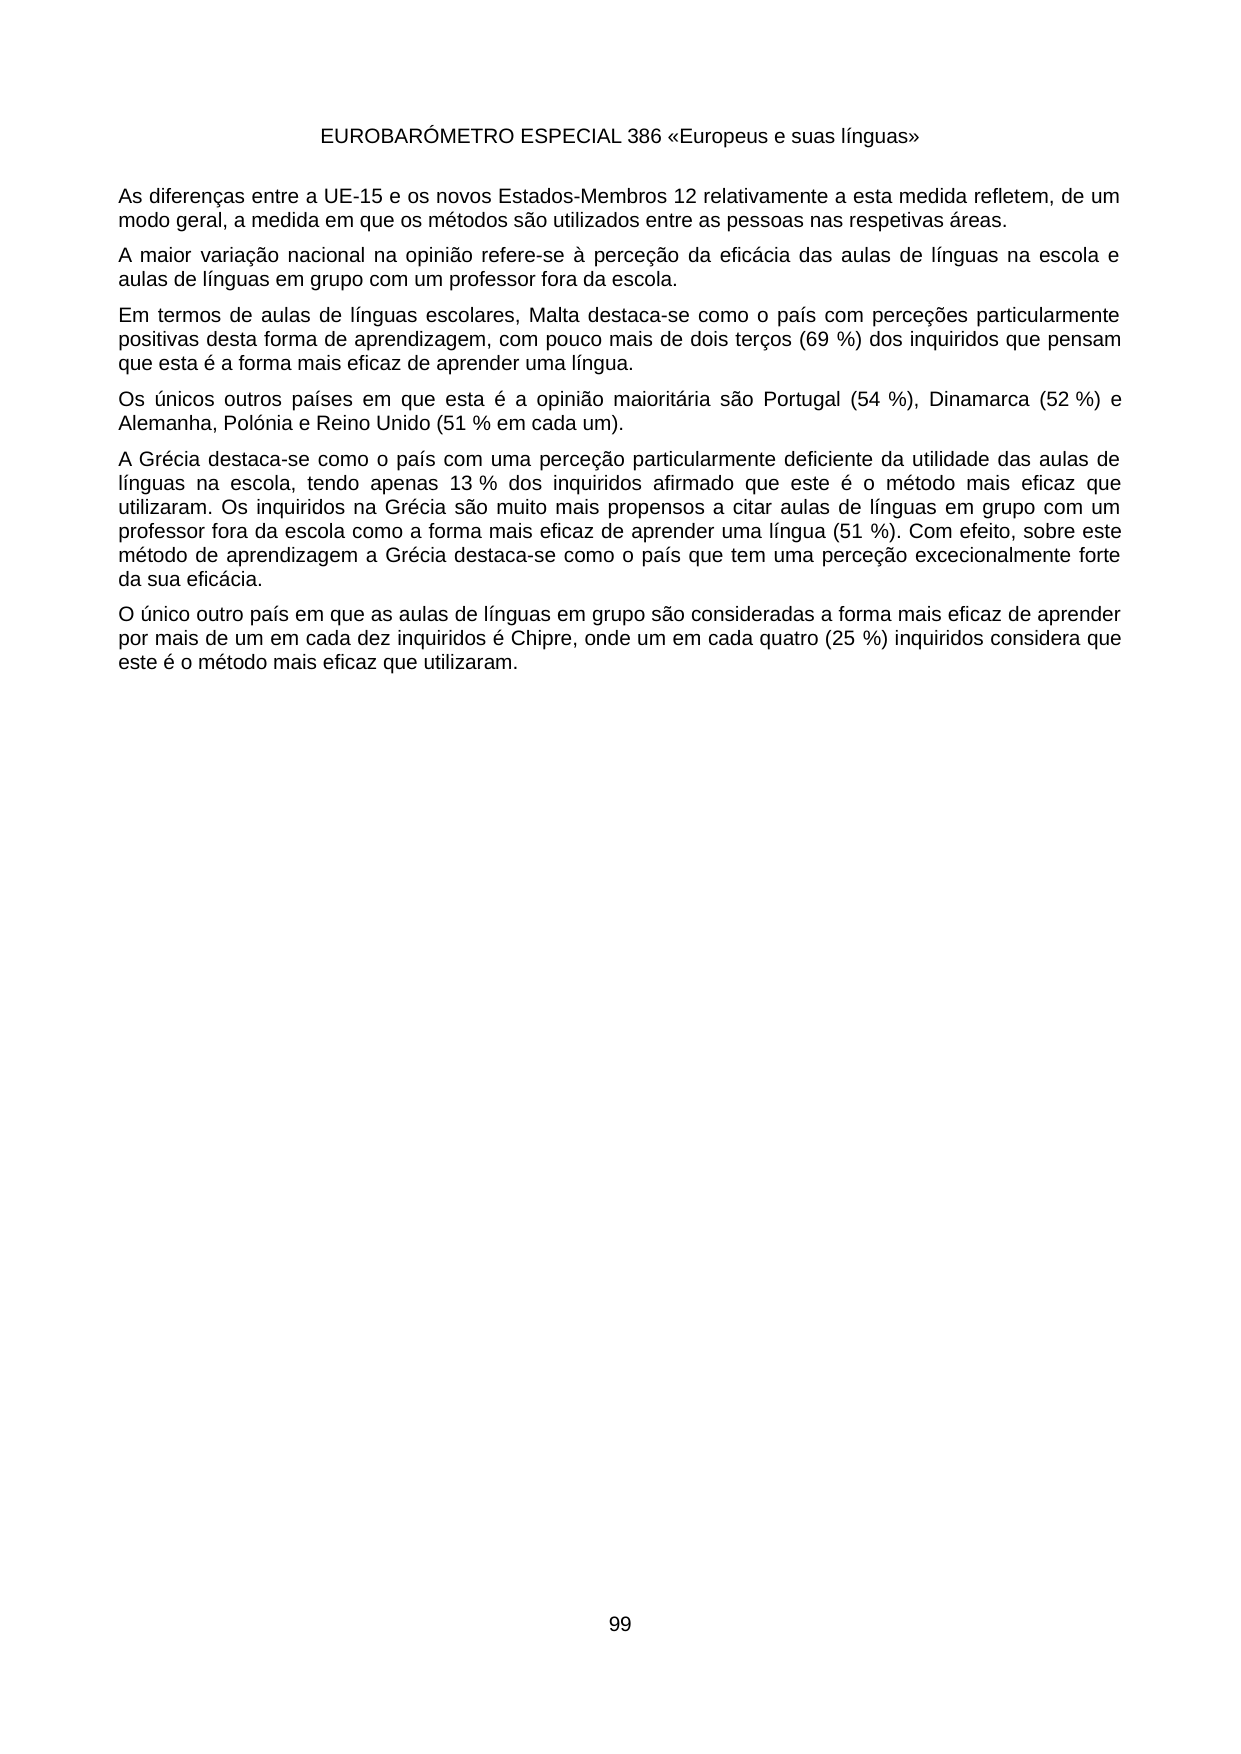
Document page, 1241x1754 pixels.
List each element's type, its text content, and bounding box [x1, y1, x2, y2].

text A Grécia destaca-se como o país com uma perceção particularmente deficiente da utilidade das aulas de línguas na escola, tendo apenas 13 % dos inquiridos afirmado que este é o método mais eficaz que utilizaram. Os inquiridos na Grécia são muito mais propensos a citar aulas de línguas em grupo com um professor fora da escola como a forma mais eficaz de aprender uma língua (51 %). Com efeito, sobre este método de aprendizagem a Grécia destaca-se como o país que tem uma perceção excecionalmente forte da sua eficácia. [118, 447, 1122, 590]
text A maior variação nacional na opinião refere-se à perceção da eficácia das aulas de línguas na escola e aulas de línguas em grupo com um professor fora da escola. [118, 243, 1122, 291]
text As diferenças entre a UE-15 e os novos Estados-Membros 12 relativamente a esta medida refletem, de um modo geral, a medida em que os métodos são utilizados entre as pessoas nas respetivas áreas. [118, 183, 1122, 231]
text Os únicos outros países em que esta é a opinião maioritária são Portugal (54 %), Dinamarca (52 %) e Alemanha, Polónia e Reino Unido (51 % em cada um). [118, 387, 1122, 435]
text Em termos de aulas de línguas escolares, Malta destaca-se como o país com perceções particularmente positivas desta forma de aprendizagem, com pouco mais de dois terços (69 %) dos inquiridos que pensam que esta é a forma mais eficaz de aprender uma língua. [118, 303, 1122, 375]
text O único outro país em que as aulas de línguas em grupo são consideradas a forma mais eficaz de aprender por mais de um em cada dez inquiridos é Chipre, onde um em cada quatro (25 %) inquiridos considera que este é o método mais eficaz que utilizaram. [118, 602, 1122, 674]
